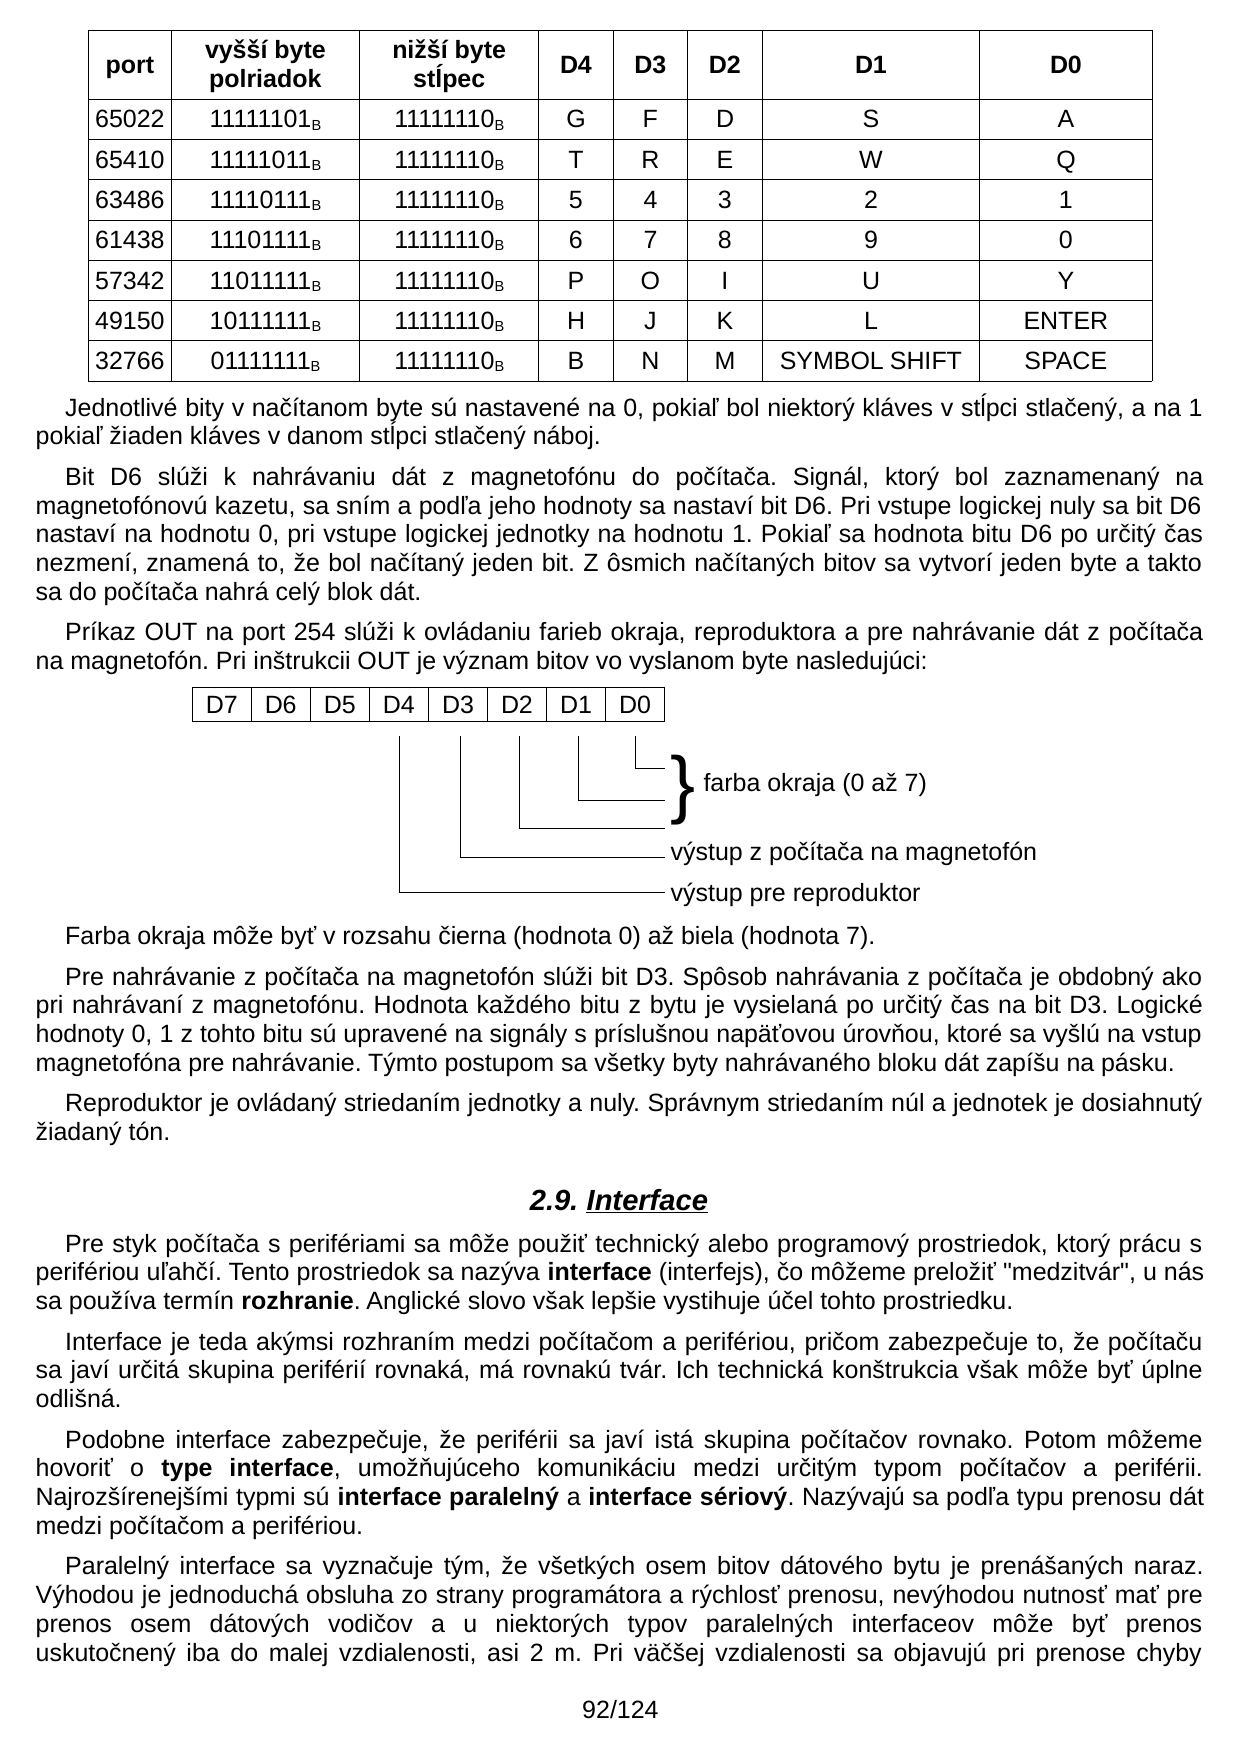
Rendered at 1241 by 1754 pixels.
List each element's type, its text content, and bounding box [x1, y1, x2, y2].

table_cell J [614, 301, 687, 340]
table_cell N [614, 341, 687, 381]
table_cell výstup pre reproduktor [665, 875, 1048, 909]
table_cell 1 [980, 180, 1152, 219]
text Paralelný interface sa vyznačuje tým, že všetkých osem bitov dátového bytu je prenášaných naraz. Výhodou je jednoduchá obsluha zo strany programátora a rýchlosť prenosu, nevýhodou nutnosť mať pre prenos osem dátových vodičov a u niektorých typov paralelných interfaceov môže byť prenos uskutočnený iba do malej vzdialenosti, asi 2 m. Pri väčšej vzdialenosti sa objavujú pri prenose chyby [35, 1551, 1205, 1666]
table_cell A [980, 100, 1152, 139]
table_cell 11111101B [172, 100, 359, 139]
table_cell [192, 722, 664, 736]
table_cell T [539, 140, 613, 179]
table_header [665, 687, 1048, 736]
table_header D0 [980, 31, 1152, 98]
table_cell 65022 [89, 100, 171, 139]
table_cell } [665, 736, 697, 828]
text Interface je teda akýmsi rozhraním medzi počítačom a perifériou, pričom zabezpečuje to, že počítaču sa javí určitá skupina periférií rovnaká, má rovnakú tvár. Ich technická konštrukcia však môže byť úplne odlišná. [35, 1327, 1205, 1413]
table_cell W [763, 140, 979, 179]
table_header D2 [688, 31, 762, 98]
text Bit D6 slúži k nahrávaniu dát z magnetofónu do počítača. Signál, ktorý bol zaznamenaný na magnetofónovú kazetu, sa sním a podľa jeho hodnoty sa nastaví bit D6. Pri vstupe logickej nuly sa bit D6 nastaví na hodnotu 0, pri vstupe logickej jednotky na hodnotu 1. Pokiaľ sa hodnota bitu D6 po určitý čas nezmení, znamená to, že bol načítaný jeden bit. Z ôsmich načítaných bitov sa vytvorí jeden byte a takto sa do počítača nahrá celý blok dát. [35, 462, 1205, 606]
table_cell [520, 800, 664, 828]
table_cell B [539, 341, 613, 381]
table_cell 5 [539, 180, 613, 219]
table_cell D [688, 100, 762, 139]
table_header D3 [429, 688, 487, 721]
table_cell [461, 828, 664, 857]
text Pre styk počítača s perifériami sa môže použiť technický alebo programový prostriedok, ktorý prácu s perifériou uľahčí. Tento prostriedok sa nazýva interface (interfejs), čo môžeme preložiť "medzitvár", u nás sa používa termín rozhranie. Anglické slovo však lepšie vystihuje účel tohto prostriedku. [35, 1228, 1205, 1315]
table_cell U [763, 261, 979, 300]
table_cell 0 [980, 221, 1152, 260]
table_cell P [539, 261, 613, 300]
table_cell 11110111B [172, 180, 359, 219]
text Farba okraja môže byť v rozsahu čierna (hodnota 0) až biela (hodnota 7). [35, 921, 1205, 950]
table_cell 63486 [89, 180, 171, 219]
table_header D7 [193, 688, 251, 721]
table_cell E [688, 140, 762, 179]
table_cell 11101111B [172, 221, 359, 260]
table_header vyšší byte polriadok [172, 31, 359, 98]
table_cell [400, 857, 664, 892]
table_cell výstup z počítača na magnetofón [665, 828, 1048, 874]
table_header D1 [763, 31, 979, 98]
table_header D4 [539, 31, 613, 98]
table_cell 11011111B [172, 261, 359, 300]
table_cell 11111110B [360, 100, 538, 139]
table_cell [635, 769, 664, 799]
table_cell SYMBOL SHIFT [763, 341, 979, 381]
subtitle Interface [35, 1182, 1205, 1216]
table_cell 6 [539, 221, 613, 260]
table_cell 11111110B [360, 261, 538, 300]
table_header D0 [606, 688, 664, 721]
table_cell H [539, 301, 613, 340]
table_cell G [539, 100, 613, 139]
table_cell Q [980, 140, 1152, 179]
table_cell [399, 893, 664, 909]
table_cell I [688, 261, 762, 300]
table_cell S [763, 100, 979, 139]
text Reproduktor je ovládaný striedaním jednotky a nuly. Správnym striedaním núl a jednotek je dosiahnutý žiadaný tón. [35, 1088, 1205, 1146]
text Príkaz OUT na port 254 slúži k ovládaniu farieb okraja, reproduktora a pre nahrávanie dát z počítača na magnetofón. Pri inštrukcii OUT je význam bitov vo vyslanom byte nasledujúci: [35, 617, 1205, 675]
table_cell Y [980, 261, 1152, 300]
table_cell 65410 [89, 140, 171, 179]
table_header D5 [311, 688, 369, 721]
table_cell 3 [688, 180, 762, 219]
table_cell 10111111B [172, 301, 359, 340]
table_cell 11111110B [360, 341, 538, 381]
table_cell 11111011B [172, 140, 359, 179]
table_header D1 [547, 688, 605, 721]
table_cell K [688, 301, 762, 340]
table_cell [636, 736, 664, 768]
table_cell 11111110B [360, 140, 538, 179]
table_cell [400, 736, 460, 857]
table_cell 8 [688, 221, 762, 260]
text Podobne interface zabezpečuje, že periférii sa javí istá skupina počítačov rovnako. Potom môžeme hovoriť o type interface, umožňujúceho komunikáciu medzi určitým typom počítačov a periférii. Najrozšírenejšími typmi sú interface paralelný a interface sériový. Nazývajú sa podľa typu prenosu dát medzi počítačom a perifériou. [35, 1424, 1205, 1539]
table_cell 01111111B [172, 341, 359, 381]
table_cell 11111110B [360, 180, 538, 219]
table_header D6 [252, 688, 310, 721]
table_cell SPACE [980, 341, 1152, 381]
table_cell L [763, 301, 979, 340]
table_cell R [614, 140, 687, 179]
table_cell [192, 736, 399, 909]
table_cell [520, 736, 578, 799]
text Pre nahrávanie z počítača na magnetofón slúži bit D3. Spôsob nahrávania z počítača je obdobný ako pri nahrávaní z magnetofónu. Hodnota každého bitu z bytu je vysielaná po určitý čas na bit D3. Logické hodnoty 0, 1 z tohto bitu sú upravené na signály s príslušnou napäťovou úrovňou, ktoré sa vyšlú na vstup magnetofóna pre nahrávanie. Týmto postupom sa všetky byty nahrávaného bloku dát zapíšu na pásku. [35, 961, 1205, 1076]
table_header nižší byte stĺpec [360, 31, 538, 98]
table_cell farba okraja (0 až 7) [698, 736, 1048, 828]
table_header D4 [370, 688, 428, 721]
table_cell F [614, 100, 687, 139]
table_header D3 [614, 31, 687, 98]
table_cell M [688, 341, 762, 381]
table_cell 11111110B [360, 301, 538, 340]
table_cell 57342 [89, 261, 171, 300]
table_cell 2 [763, 180, 979, 219]
table_cell 32766 [89, 341, 171, 381]
table_cell 49150 [89, 301, 171, 340]
table_header port [89, 31, 171, 98]
table_cell [579, 736, 635, 799]
table_cell 7 [614, 221, 687, 260]
table_cell 4 [614, 180, 687, 219]
table_cell O [614, 261, 687, 300]
table_header D2 [488, 688, 546, 721]
table_cell 11111110B [360, 221, 538, 260]
table_cell 61438 [89, 221, 171, 260]
table_cell ENTER [980, 301, 1152, 340]
table_cell [461, 736, 519, 828]
text Jednotlivé bity v načítanom byte sú nastavené na 0, pokiaľ bol niektorý kláves v stĺpci stlačený, a na 1 pokiaľ žiaden kláves v danom stĺpci stlačený náboj. [35, 393, 1205, 450]
table_cell 9 [763, 221, 979, 260]
